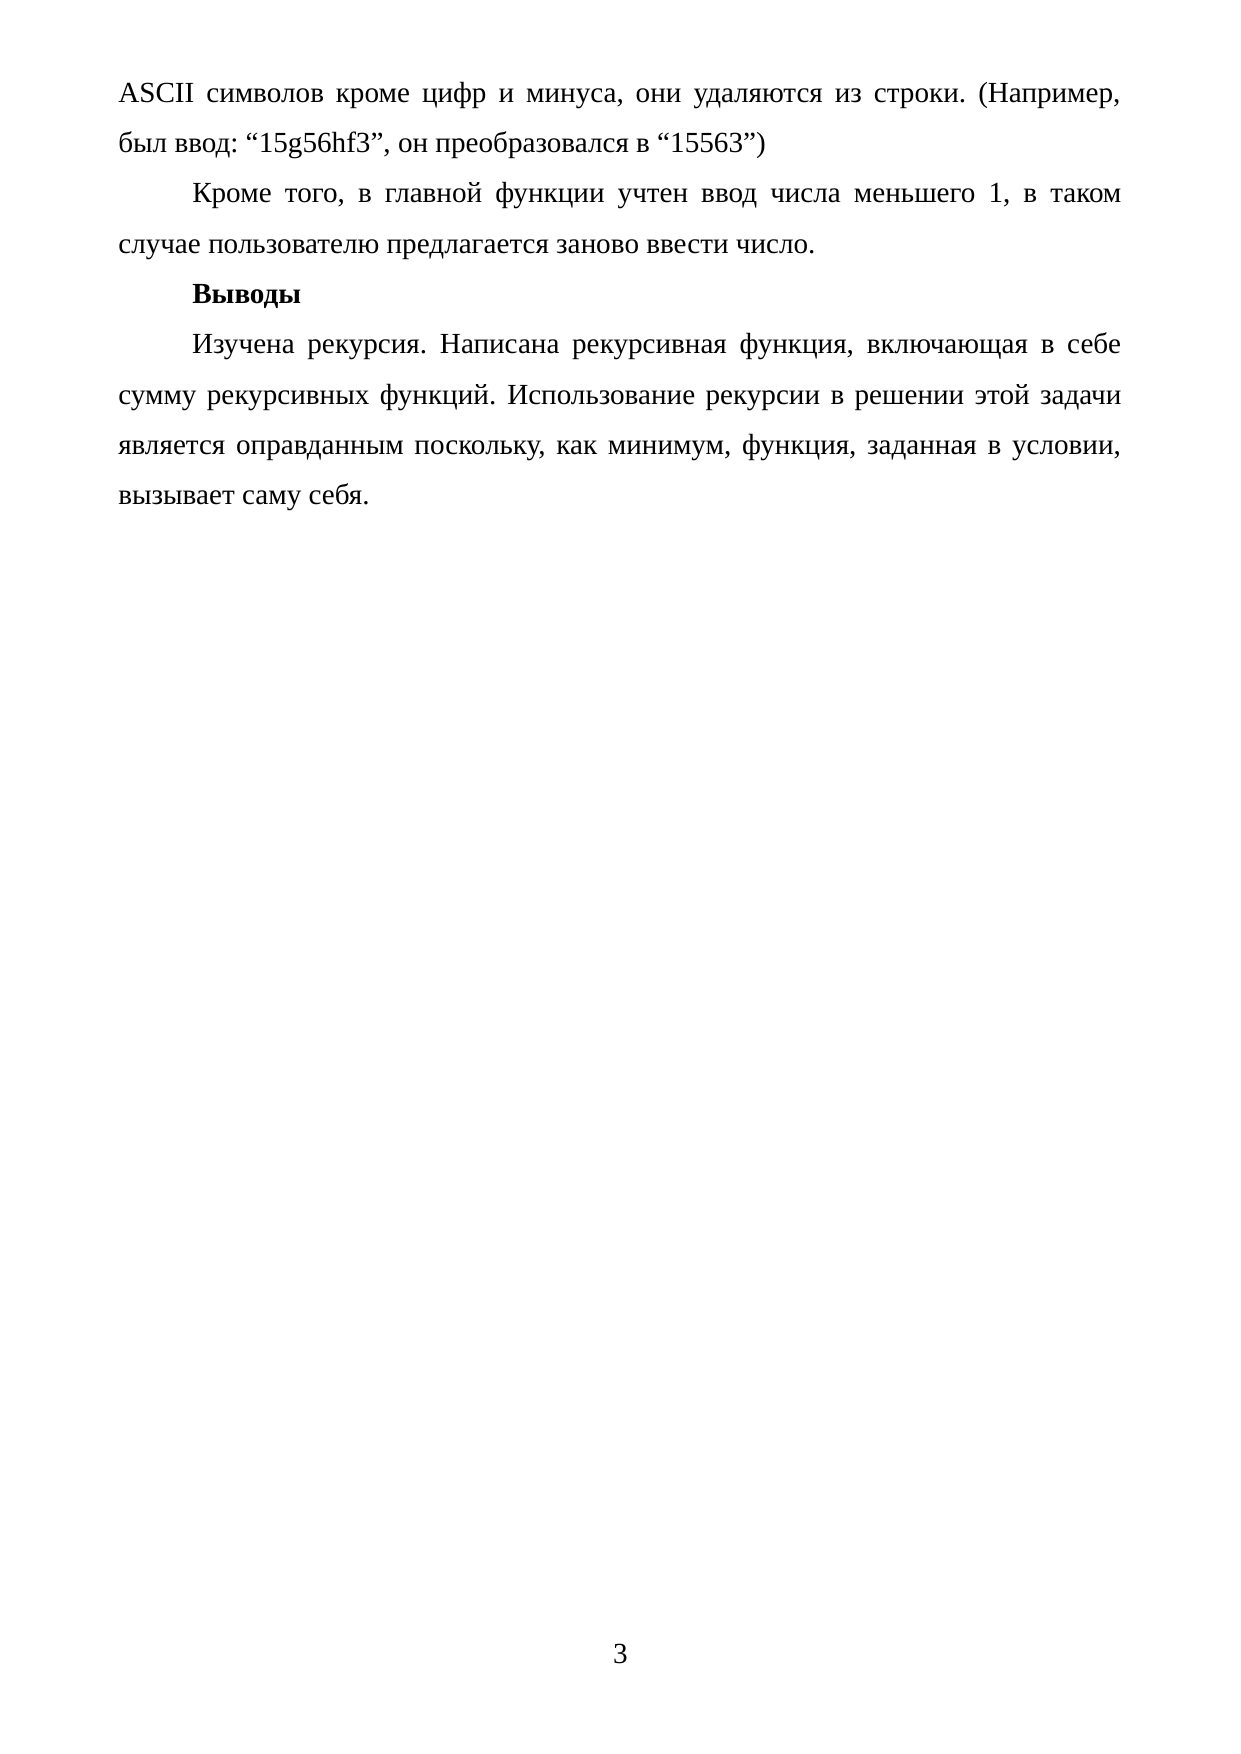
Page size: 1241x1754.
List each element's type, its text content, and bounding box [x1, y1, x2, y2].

text ASCII символов кроме цифр и минуса, они удаляются из строки. (Например, был ввод: “15g56hf3”, он преобразовался в “15563”) [118, 75, 1122, 159]
subtitle Выводы [118, 276, 1122, 310]
text Кроме того, в главной функции учтен ввод числа меньшего 1, в таком случае пользователю предлагается заново ввести число. [118, 176, 1122, 259]
text Изучена рекурсия. Написана рекурсивная функция, включающая в себе сумму рекурсивных функций. Использование рекурсии в решении этой задачи является оправданным поскольку, как минимум, функция, заданная в условии, вызывает саму себя. [118, 327, 1122, 511]
